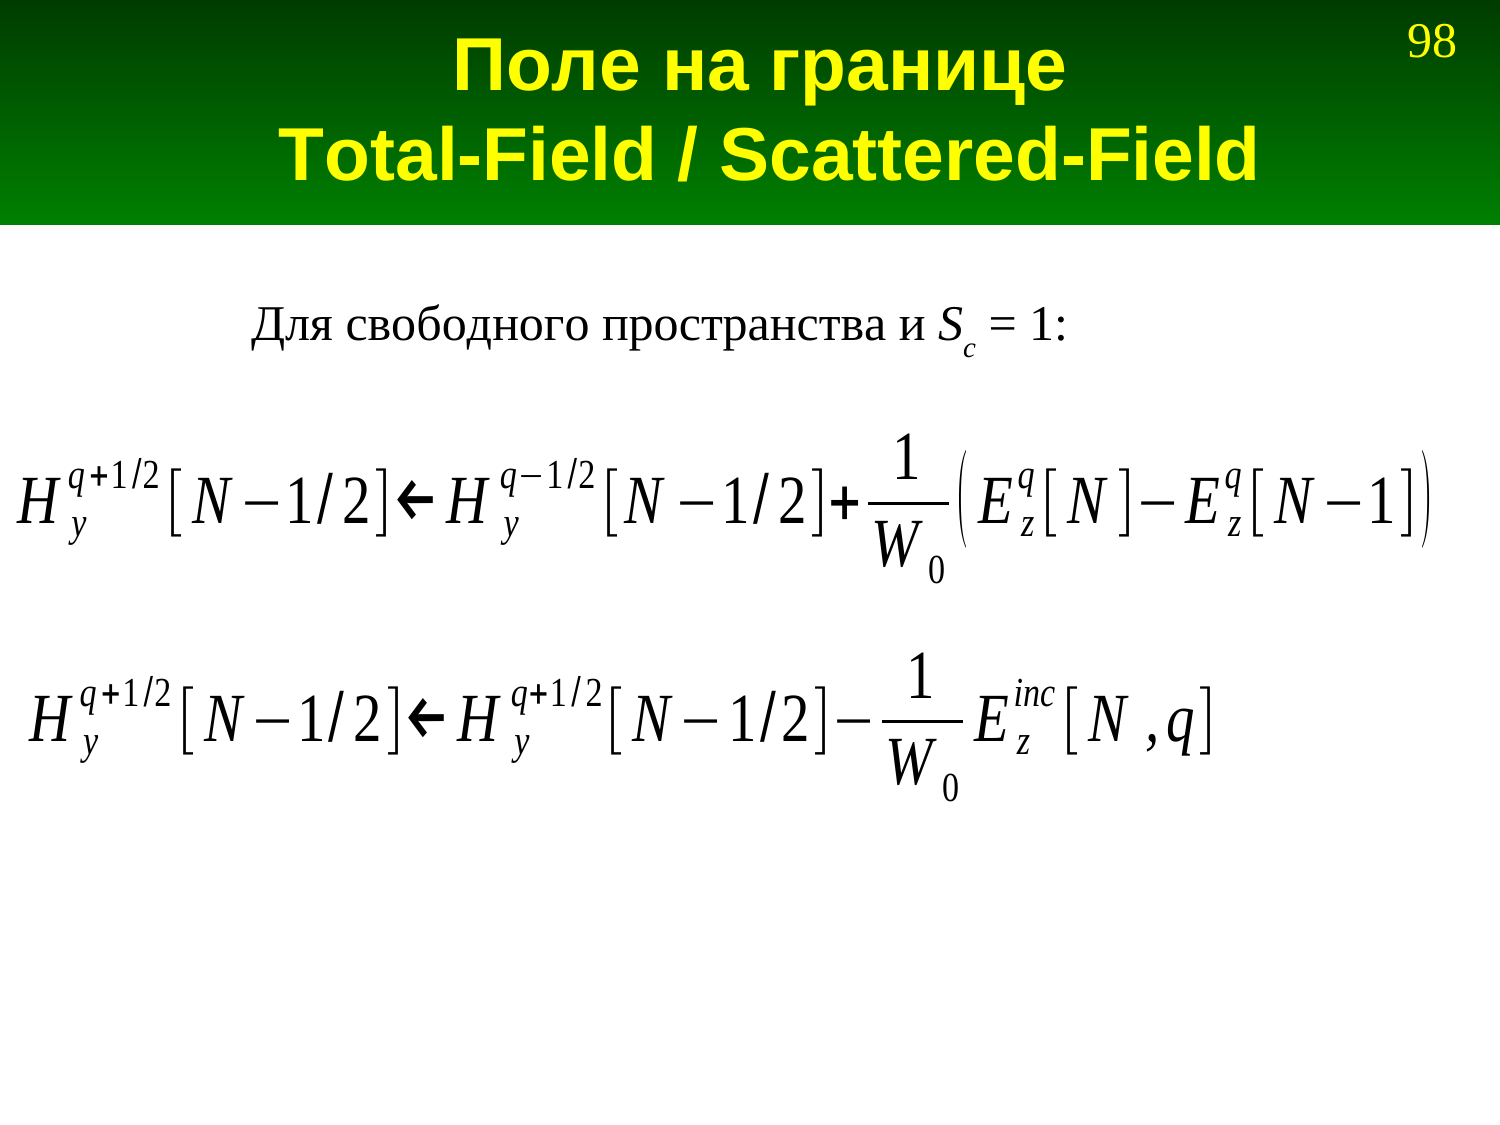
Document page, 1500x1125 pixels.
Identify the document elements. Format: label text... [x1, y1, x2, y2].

text_box Для свободного пространства и Sc = 1: [236, 283, 1084, 371]
title Поле на границе Total-Field / Scattered-Field [100, 7, 1441, 204]
chart [0, 419, 1446, 594]
chart [11, 637, 1230, 812]
